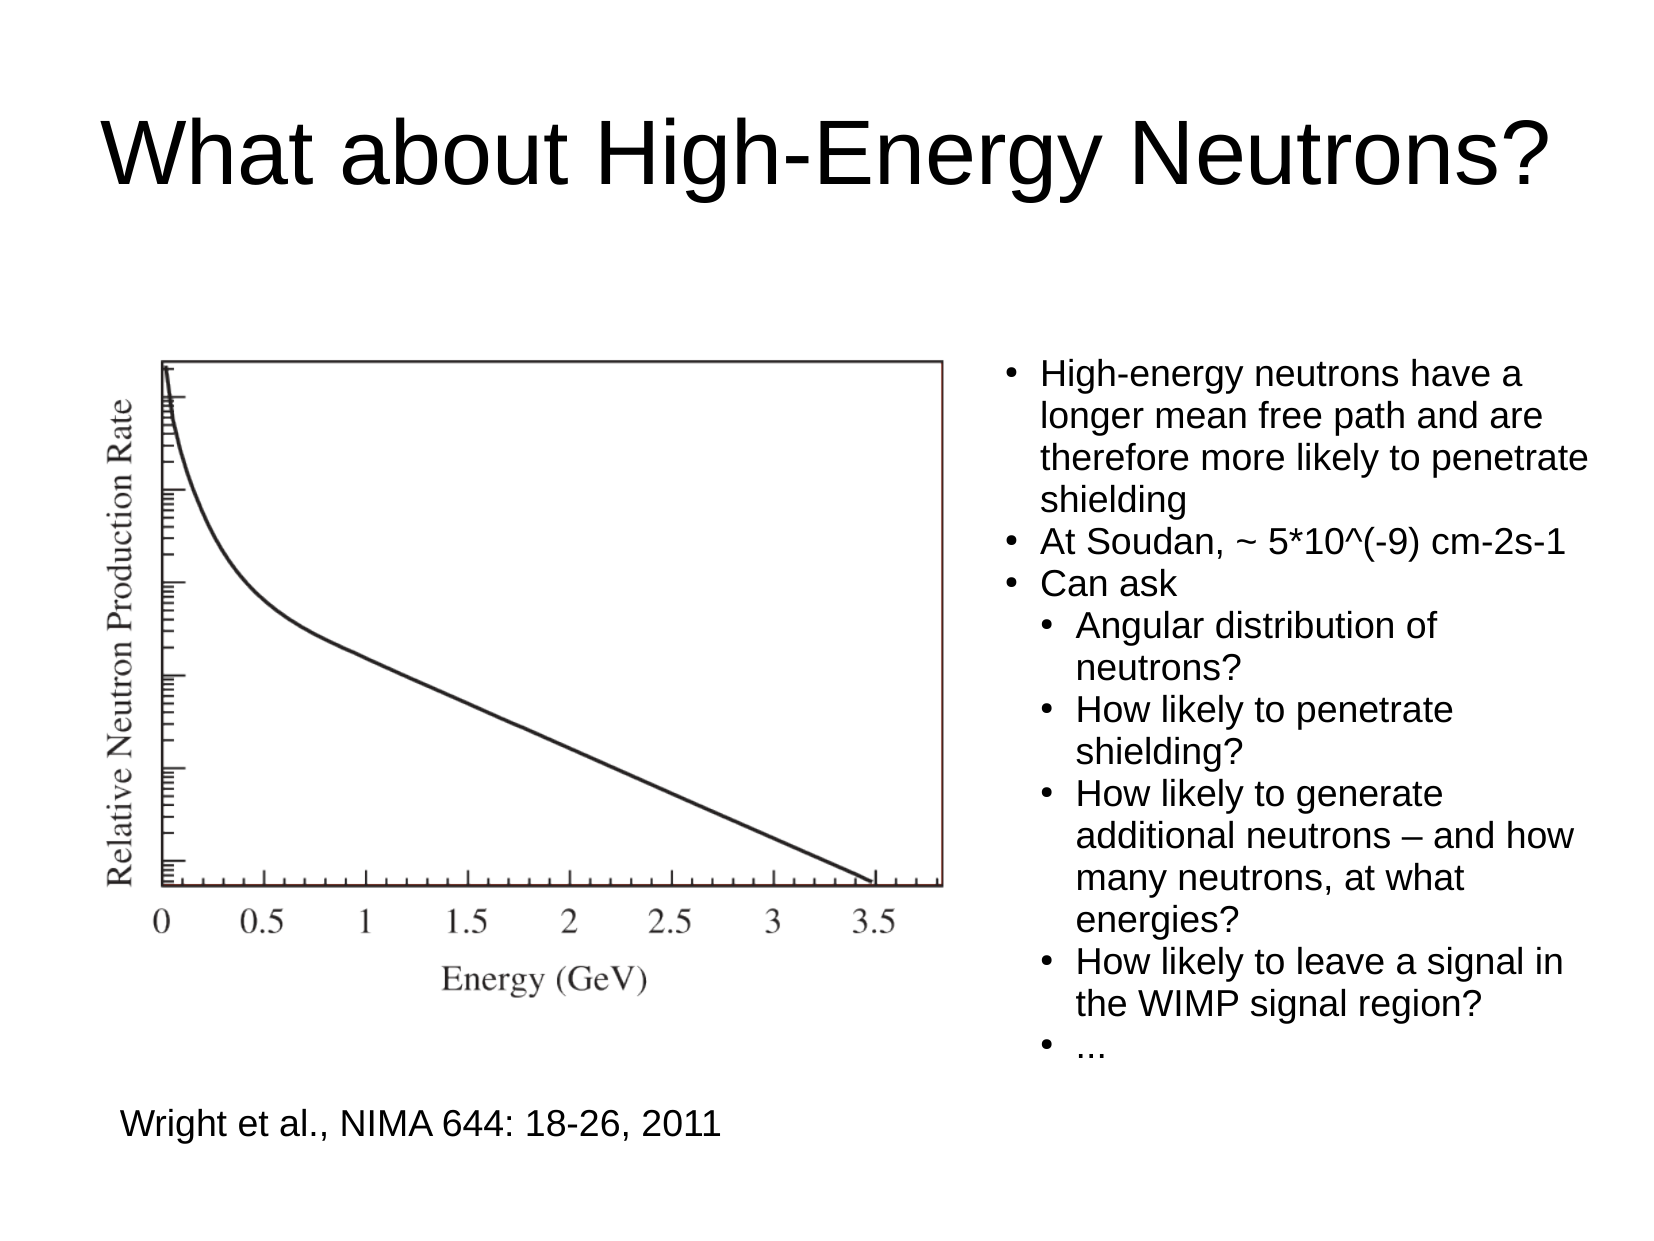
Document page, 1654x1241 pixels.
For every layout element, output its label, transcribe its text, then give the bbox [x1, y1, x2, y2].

text_box High-energy neutrons have a longer mean free path and are therefore more likely to penetrate shielding At Soudan, ~ 5*10^(-9) cm-2s-1 Can ask Angular distribution of neutrons? How likely to penetrate shielding? How likely to generate additional neutrons – and how many neutrons, at what energies? How likely to leave a signal in the WIMP signal region? ... [990, 345, 1621, 1075]
text_box Wright et al., NIMA 644: 18-26, 2011 [105, 1095, 1021, 1152]
title What about High-Energy Neutrons? [82, 49, 1571, 257]
picture [81, 340, 975, 1010]
